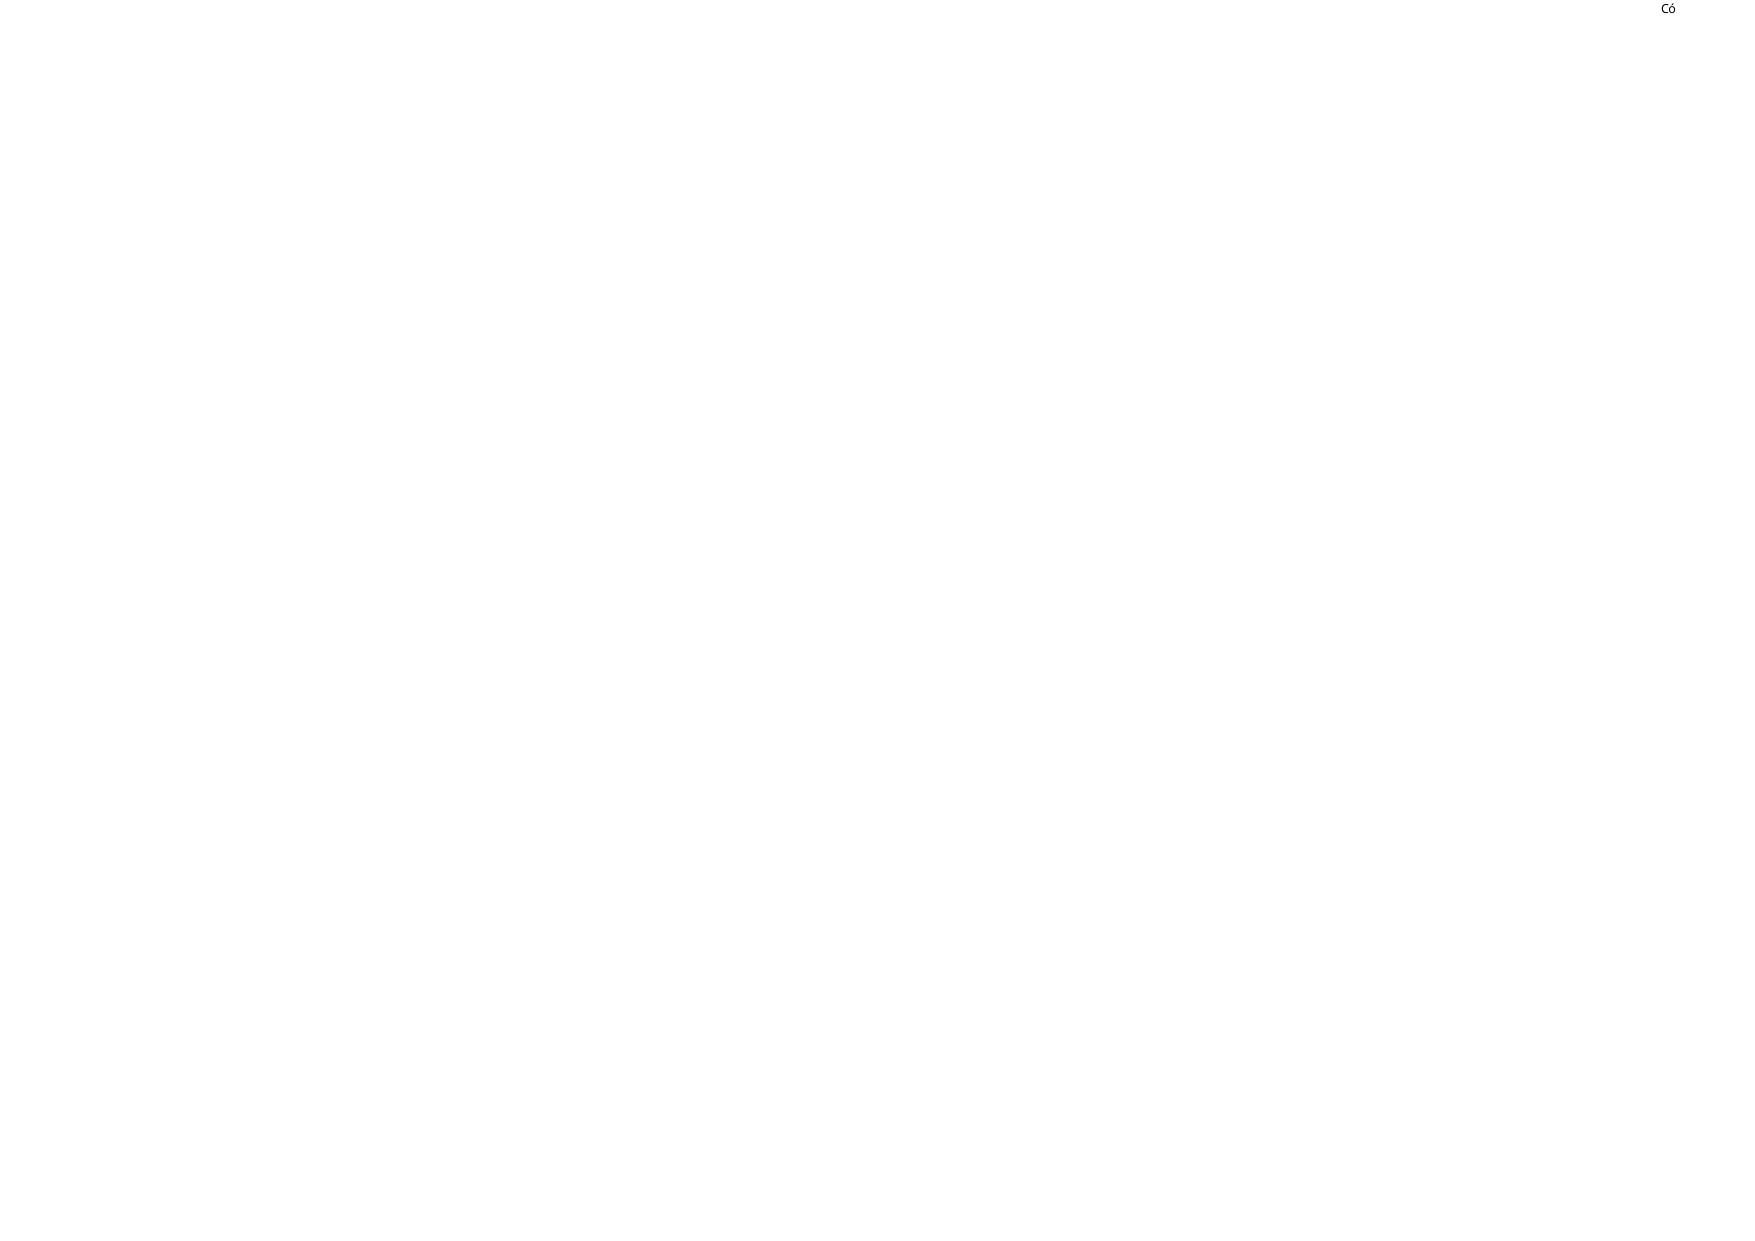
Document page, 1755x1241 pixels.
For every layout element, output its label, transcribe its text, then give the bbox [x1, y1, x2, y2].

table_cell [192, 0, 555, 17]
table_cell Có [1496, 0, 1679, 17]
table_cell [1109, 0, 1305, 17]
table_cell [906, 0, 1108, 17]
table_cell [1305, 0, 1496, 17]
table_cell [120, 0, 192, 17]
table_cell [727, 0, 906, 17]
table_cell [555, 0, 727, 17]
